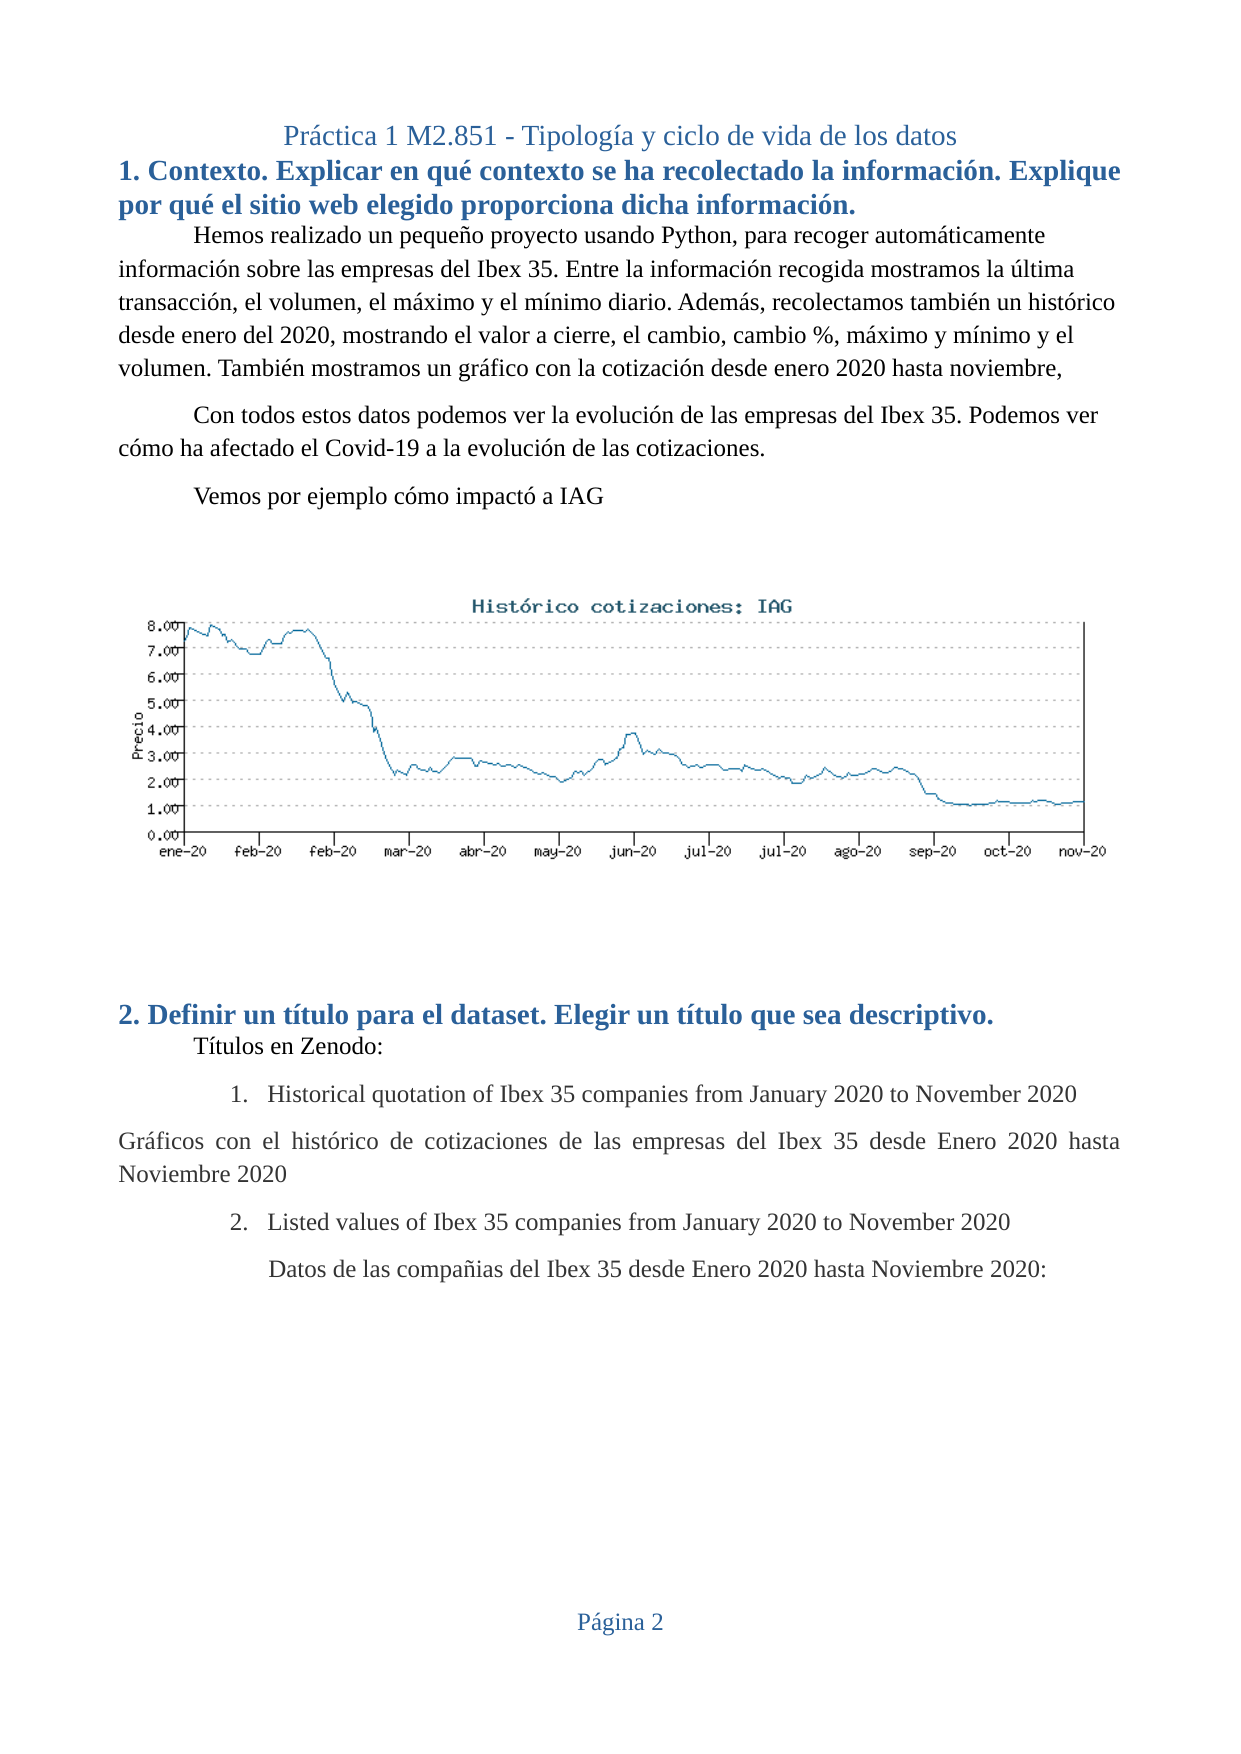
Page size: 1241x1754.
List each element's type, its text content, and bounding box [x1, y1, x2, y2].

text Títulos en Zenodo: [118, 1031, 1122, 1060]
text Datos de las compañias del Ibex 35 desde Enero 2020 hasta Noviembre 2020: [118, 1254, 1122, 1283]
text Con todos estos datos podemos ver la evolución de las empresas del Ibex 35. Podemos ver cómo ha afectado el Covid-19 a la evolución de las cotizaciones. [118, 400, 1122, 462]
text Gráficos con el histórico de cotizaciones de las empresas del Ibex 35 desde Enero 2020 hasta Noviembre 2020 [118, 1126, 1122, 1188]
list Listed values of Ibex 35 companies from January 2020 to November 2020 [229, 1207, 1122, 1236]
list Historical quotation of Ibex 35 companies from January 2020 to November 2020 [229, 1079, 1122, 1107]
text Hemos realizado un pequeño proyecto usando Python, para recoger automáticamente información sobre las empresas del Ibex 35. Entre la información recogida mostramos la última transacción, el volumen, el máximo y el mínimo diario. Además, recolectamos también un histórico desde enero del 2020, mostrando el valor a cierre, el cambio, cambio %, máximo y mínimo y el volumen. También mostramos un gráfico con la cotización desde enero 2020 hasta noviembre, [118, 221, 1122, 381]
text Vemos por ejemplo cómo impactó a IAG [118, 481, 1122, 510]
subtitle 2. Definir un título para el dataset. Elegir un título que sea descriptivo. [118, 997, 1122, 1031]
subtitle 1. Contexto. Explicar en qué contexto se ha recolectado la información. Explique por qué el sitio web elegido proporciona dicha información. [118, 153, 1122, 221]
